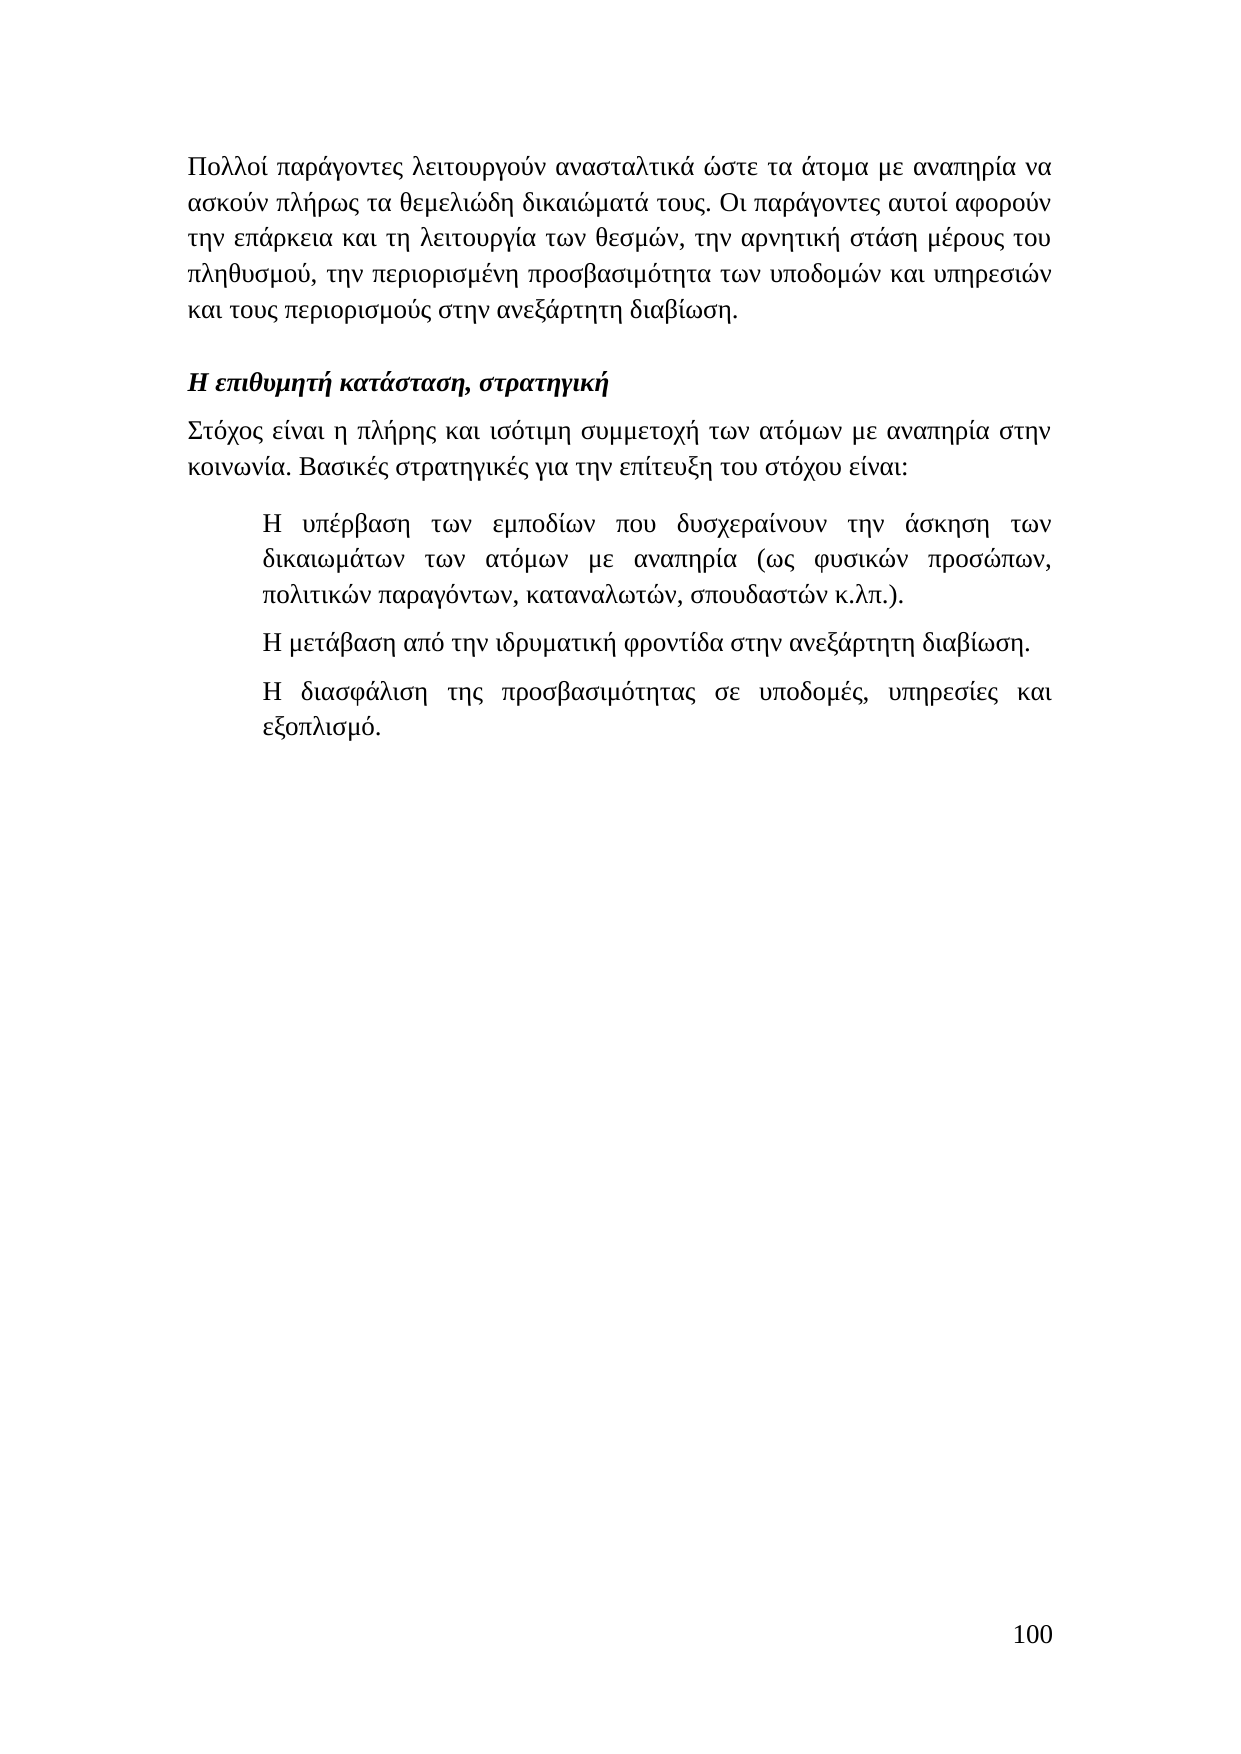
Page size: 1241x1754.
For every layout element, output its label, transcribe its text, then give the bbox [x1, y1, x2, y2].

text Η επιθυμητή κατάσταση, στρατηγική [187, 366, 1053, 397]
text Η υπέρβαση των εμποδίων που δυσχεραίνουν την άσκηση των δικαιωμάτων των ατόμων με αναπηρία (ως φυσικών προσώπων, πολιτικών παραγόντων, καταναλωτών, σπουδαστών κ.λπ.). [262, 507, 1053, 609]
text Πολλοί παράγοντες λειτουργούν ανασταλτικά ώστε τα άτομα με αναπηρία να ασκούν πλήρως τα θεμελιώδη δικαιώματά τους. Οι παράγοντες αυτοί αφορούν την επάρκεια και τη λειτουργία των θεσμών, την αρνητική στάση μέρους του πληθυσμού, την περιορισμένη προσβασιμότητα των υποδομών και υπηρεσιών και τους περιορισμούς στην ανεξάρτητη διαβίωση. [187, 150, 1053, 324]
text Η μετάβαση από την ιδρυματική φροντίδα στην ανεξάρτητη διαβίωση. [262, 626, 1053, 657]
text Στόχος είναι η πλήρης και ισότιμη συμμετοχή των ατόμων με αναπηρία στην κοινωνία. Βασικές στρατηγικές για την επίτευξη του στόχου είναι: [187, 414, 1053, 481]
text Η διασφάλιση της προσβασιμότητας σε υποδομές, υπηρεσίες και εξοπλισμό. [262, 674, 1053, 741]
